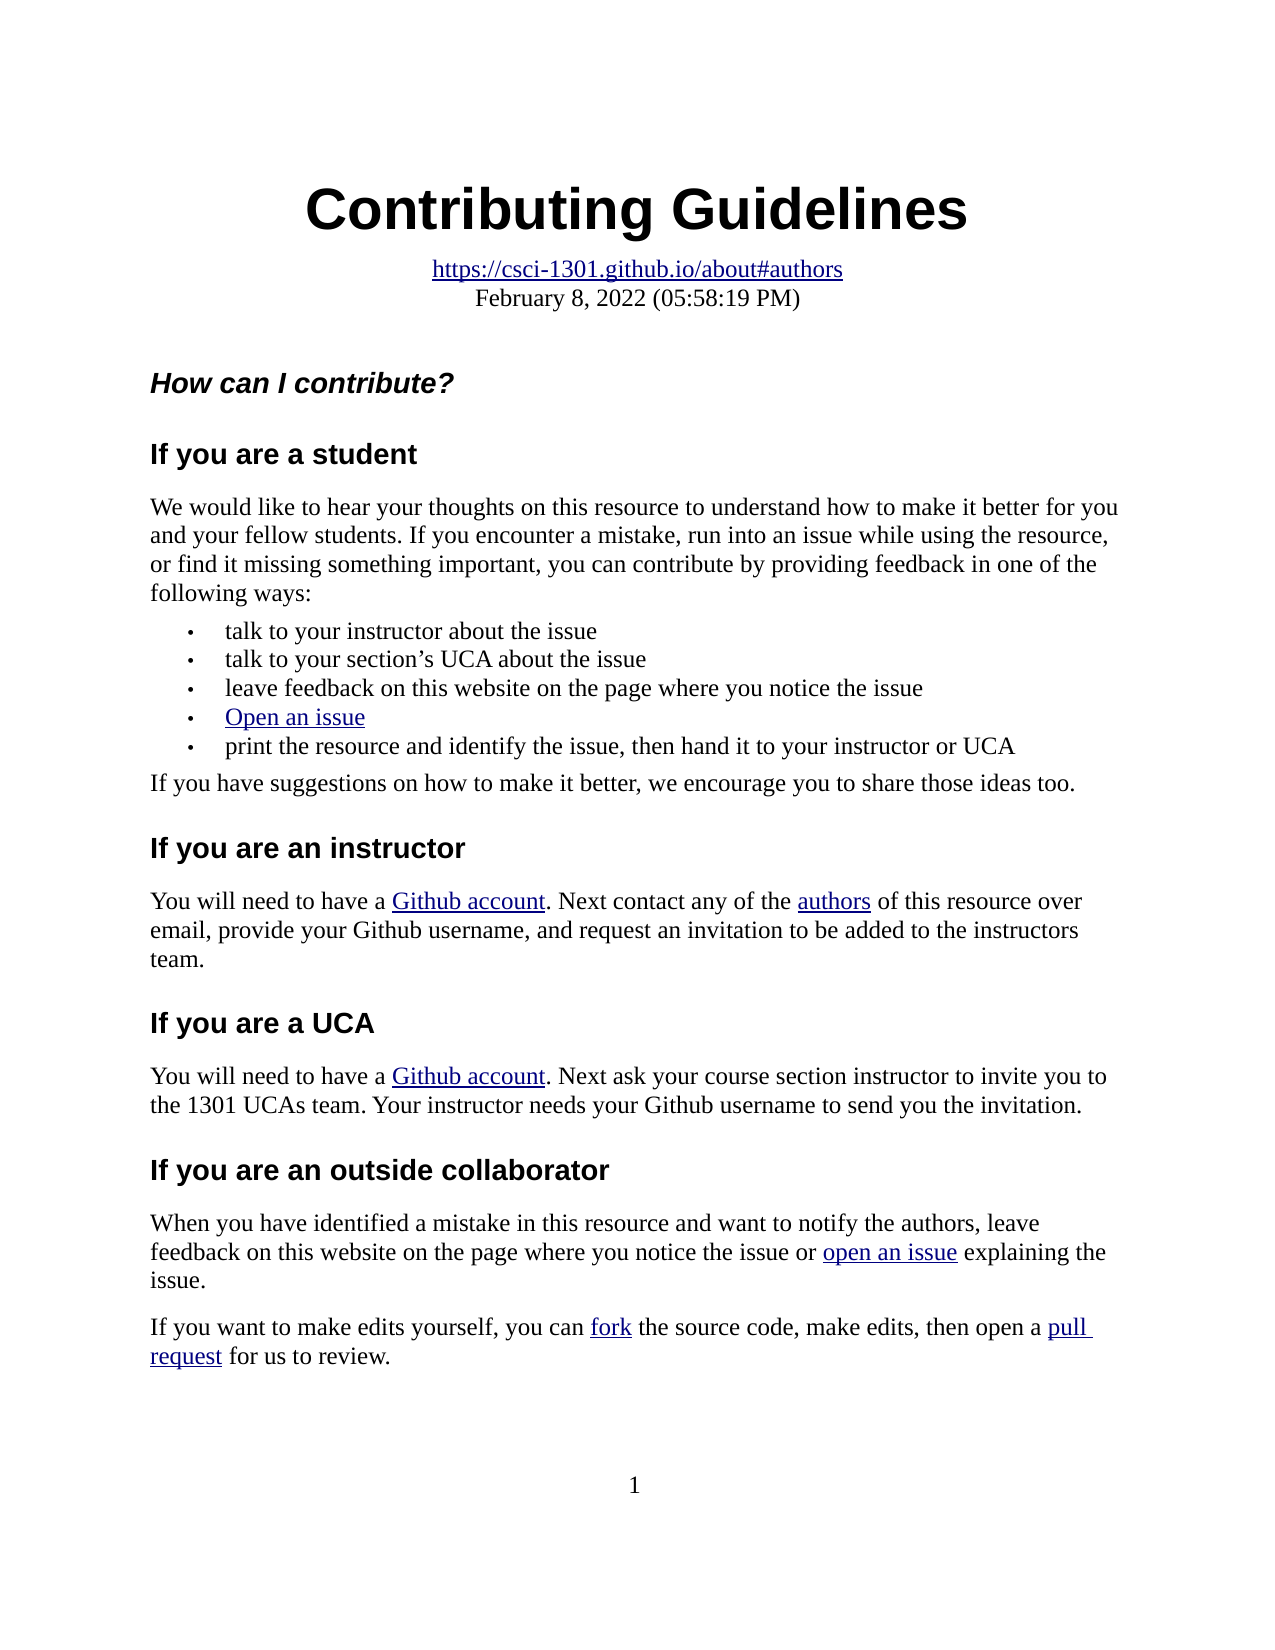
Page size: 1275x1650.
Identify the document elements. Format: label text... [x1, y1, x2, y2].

text You will need to have a Github account. Next contact any of the authors of this resource over email, provide your Github username, and request an invitation to be added to the instructors team. [150, 886, 1125, 972]
list Open an issue [187, 702, 1125, 731]
text If you want to make edits yourself, you can fork the source code, make edits, then open a pull request for us to review. [150, 1312, 1125, 1369]
title Contributing Guidelines [150, 175, 1125, 242]
subtitle If you are an outside collaborator [150, 1153, 1125, 1186]
text https://csci-1301.github.io/about#authors [150, 254, 1125, 283]
list print the resource and identify the issue, then hand it to your instructor or UCA [187, 731, 1125, 759]
list leave feedback on this website on the page where you notice the issue [187, 673, 1125, 702]
subtitle If you are an instructor [150, 831, 1125, 865]
text If you have suggestions on how to make it better, we encourage you to share those ideas too. [150, 768, 1125, 797]
subtitle If you are a UCA [150, 1006, 1125, 1040]
list talk to your instructor about the issue [187, 616, 1125, 644]
text We would like to hear your thoughts on this resource to understand how to make it better for you and your fellow students. If you encounter a mistake, run into an issue while using the resource, or find it missing something important, you can contribute by providing feedback in one of the following ways: [150, 492, 1125, 607]
text February 8, 2022 (05:58:19 PM) [150, 283, 1125, 312]
subtitle If you are a student [150, 437, 1125, 470]
text When you have identified a mistake in this resource and want to notify the authors, leave feedback on this website on the page where you notice the issue or open an issue explaining the issue. [150, 1208, 1125, 1294]
subtitle How can I contribute? [150, 366, 1125, 399]
list talk to your section’s UCA about the issue [187, 644, 1125, 673]
text You will need to have a Github account. Next ask your course section instructor to invite you to the 1301 UCAs team. Your instructor needs your Github username to send you the invitation. [150, 1061, 1125, 1119]
